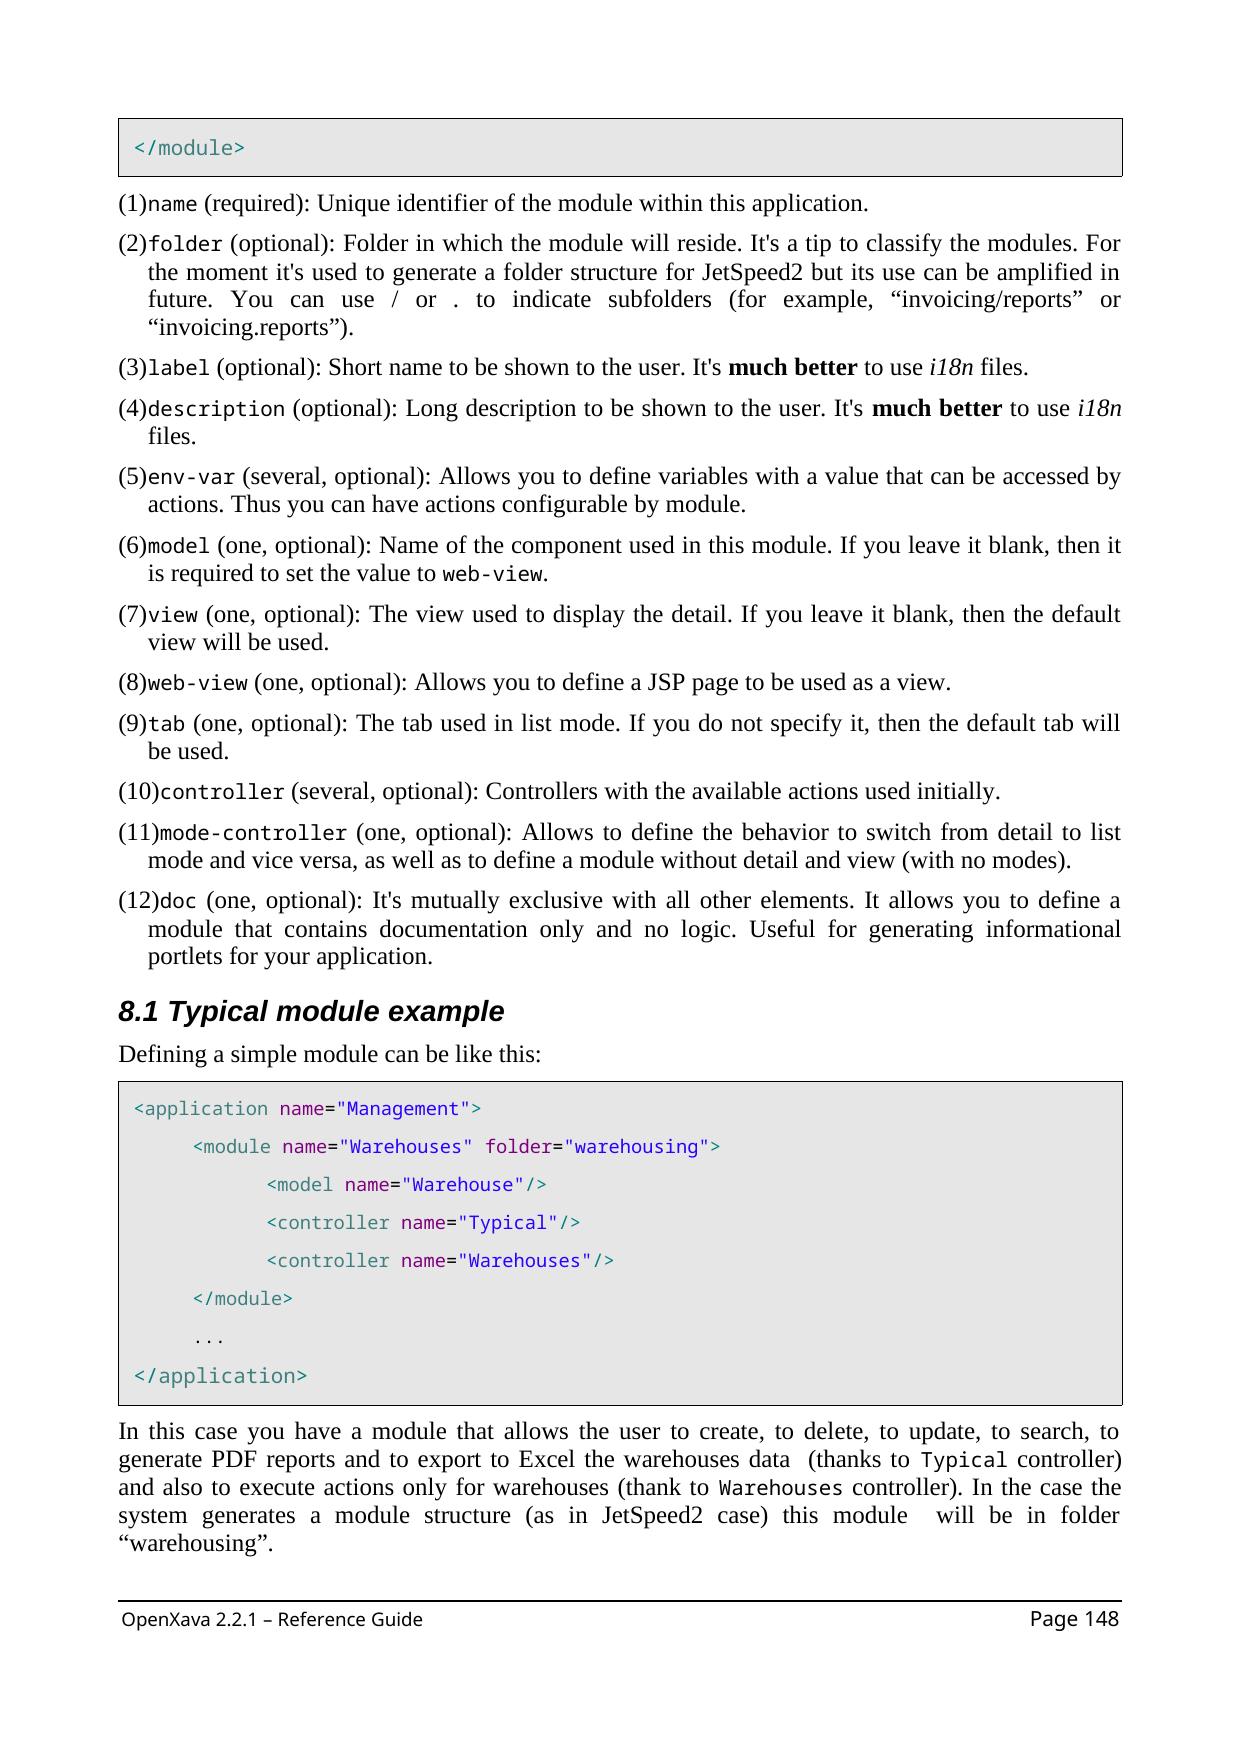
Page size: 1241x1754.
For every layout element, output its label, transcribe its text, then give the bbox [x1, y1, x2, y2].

list folder (optional): Folder in which the module will reside. It's a tip to classify the modules. For the moment it's used to generate a folder structure for JetSpeed2 but its use can be amplified in future. You can use / or . to indicate subfolders (for example, “invoicing/reports” or “invoicing.reports”). [118, 229, 1122, 341]
list label (optional): Short name to be shown to the user. It's much better to use i18n files. [118, 353, 1122, 381]
list mode-controller (one, optional): Allows to define the behavior to switch from detail to list mode and vice versa, as well as to define a module without detail and view (with no modes). [118, 818, 1122, 874]
text <controller name="Warehouses"/> [119, 1233, 1122, 1271]
text <controller name="Typical"/> [119, 1195, 1122, 1233]
list view (one, optional): The view used to display the detail. If you leave it blank, then the default view will be used. [118, 600, 1122, 656]
list env-var (several, optional): Allows you to define variables with a value that can be accessed by actions. Thus you can have actions configurable by module. [118, 462, 1122, 518]
list doc (one, optional): It's mutually exclusive with all other elements. It allows you to define a module that contains documentation only and no logic. Useful for generating informational portlets for your application. [118, 887, 1122, 970]
list description (optional): Long description to be shown to the user. It's much better to use i18n files. [118, 394, 1122, 450]
text In this case you have a module that allows the user to create, to delete, to update, to search, to generate PDF reports and to export to Excel the warehouses data (thanks to Typical controller) and also to execute actions only for warehouses (thank to Warehouses controller). In the case the system generates a module structure (as in JetSpeed2 case) this module will be in folder “warehousing”. [118, 1417, 1122, 1557]
subtitle Typical module example [118, 995, 1122, 1028]
text </module> [119, 119, 1122, 176]
text Defining a simple module can be like this: [118, 1040, 1122, 1068]
text </application> [119, 1347, 1122, 1405]
text <model name="Warehouse"/> [119, 1157, 1122, 1195]
list controller (several, optional): Controllers with the available actions used initially. [118, 777, 1122, 806]
list model (one, optional): Name of the component used in this module. If you leave it blank, then it is required to set the value to web-view. [118, 531, 1122, 587]
list name (required): Unique identifier of the module within this application. [118, 189, 1122, 217]
text ... [119, 1309, 1122, 1347]
list tab (one, optional): The tab used in list mode. If you do not specify it, then the default tab will be used. [118, 709, 1122, 765]
list web-view (one, optional): Allows you to define a JSP page to be used as a view. [118, 668, 1122, 696]
text <application name="Management"> [119, 1082, 1122, 1119]
text <module name="Warehouses" folder="warehousing"> [119, 1119, 1122, 1157]
text </module> [119, 1271, 1122, 1309]
